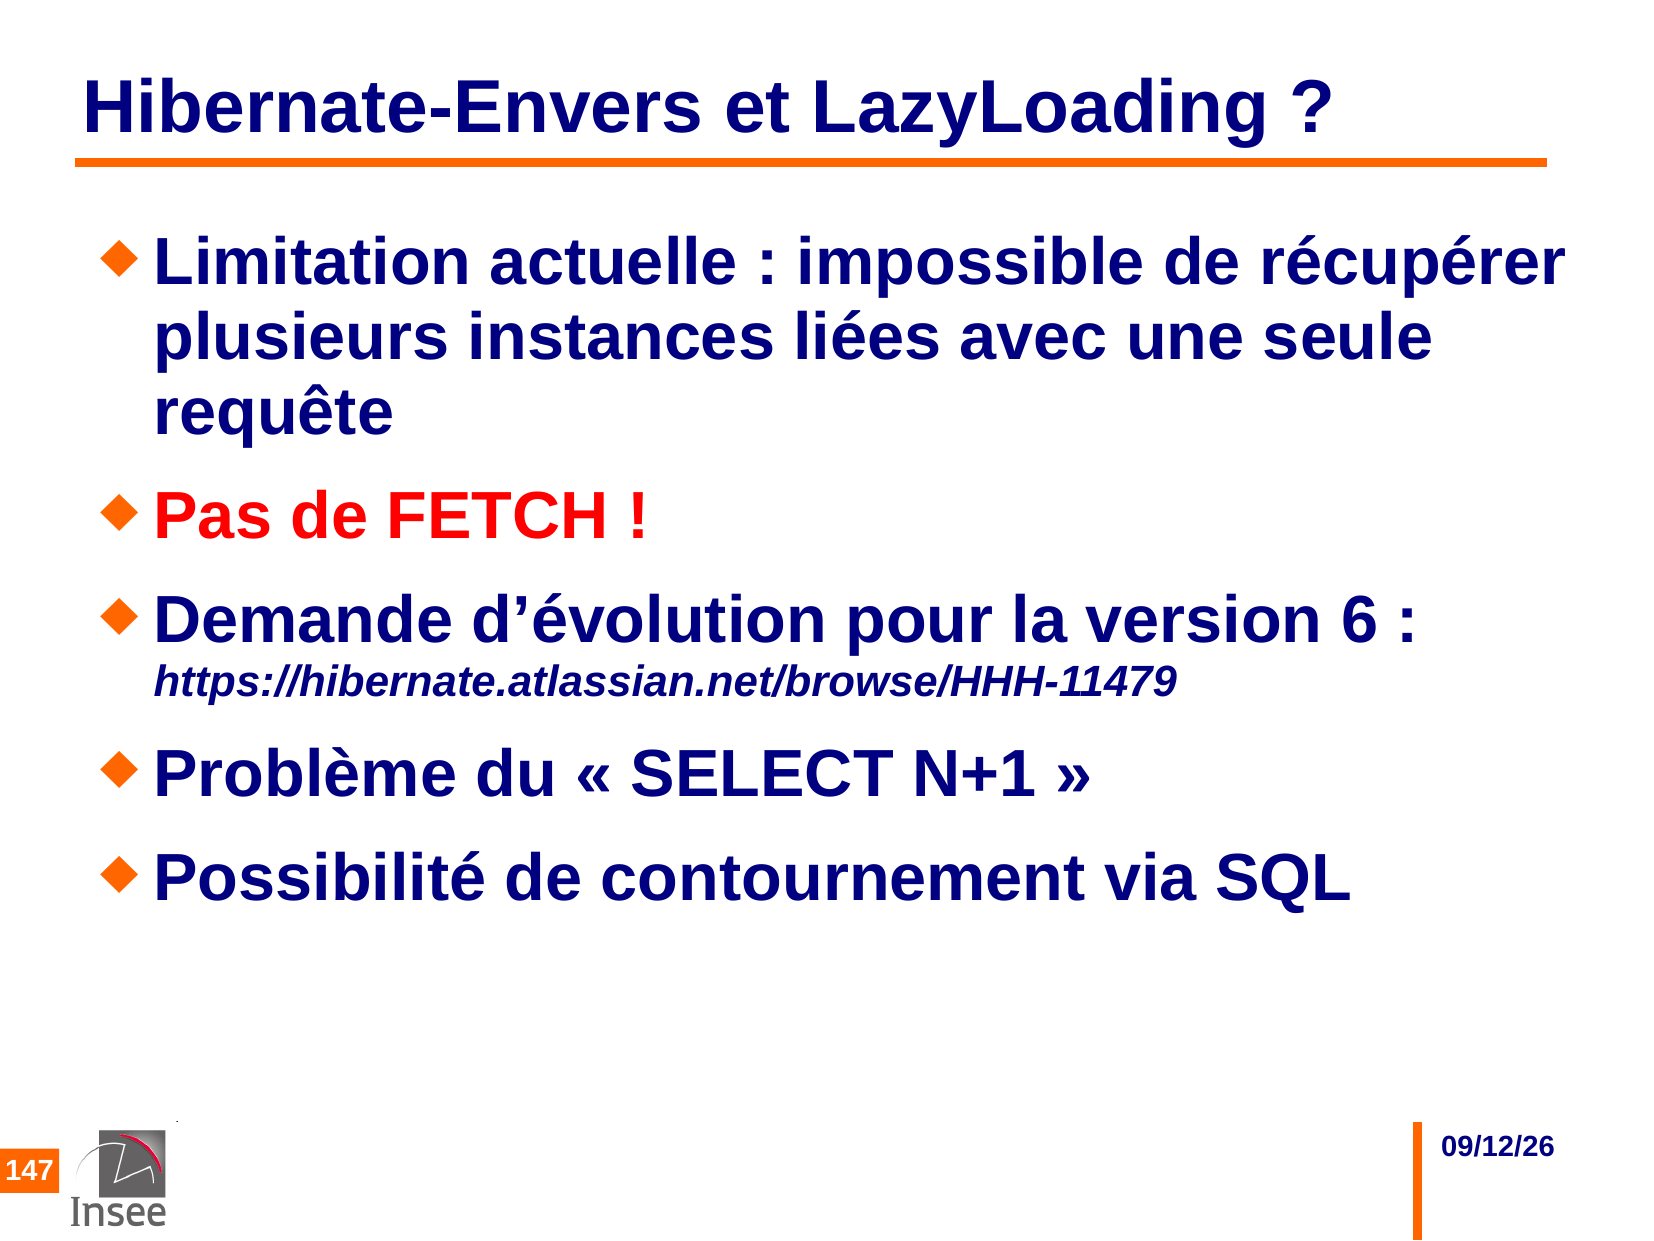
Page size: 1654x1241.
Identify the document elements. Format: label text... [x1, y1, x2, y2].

picture [62, 1121, 178, 1241]
list Limitation actuelle : impossible de récupérer plusieurs instances liées avec une seule requête Pas de FETCH ! Demande d’évolution pour la version 6 : https://hibernate.atlassian.net/browse/HHH-11479 Problème du « SELECT N+1 » Possibilité de contournement via SQL [82, 224, 1571, 1063]
title Hibernate-Envers et LazyLoading ? [82, 49, 1619, 163]
